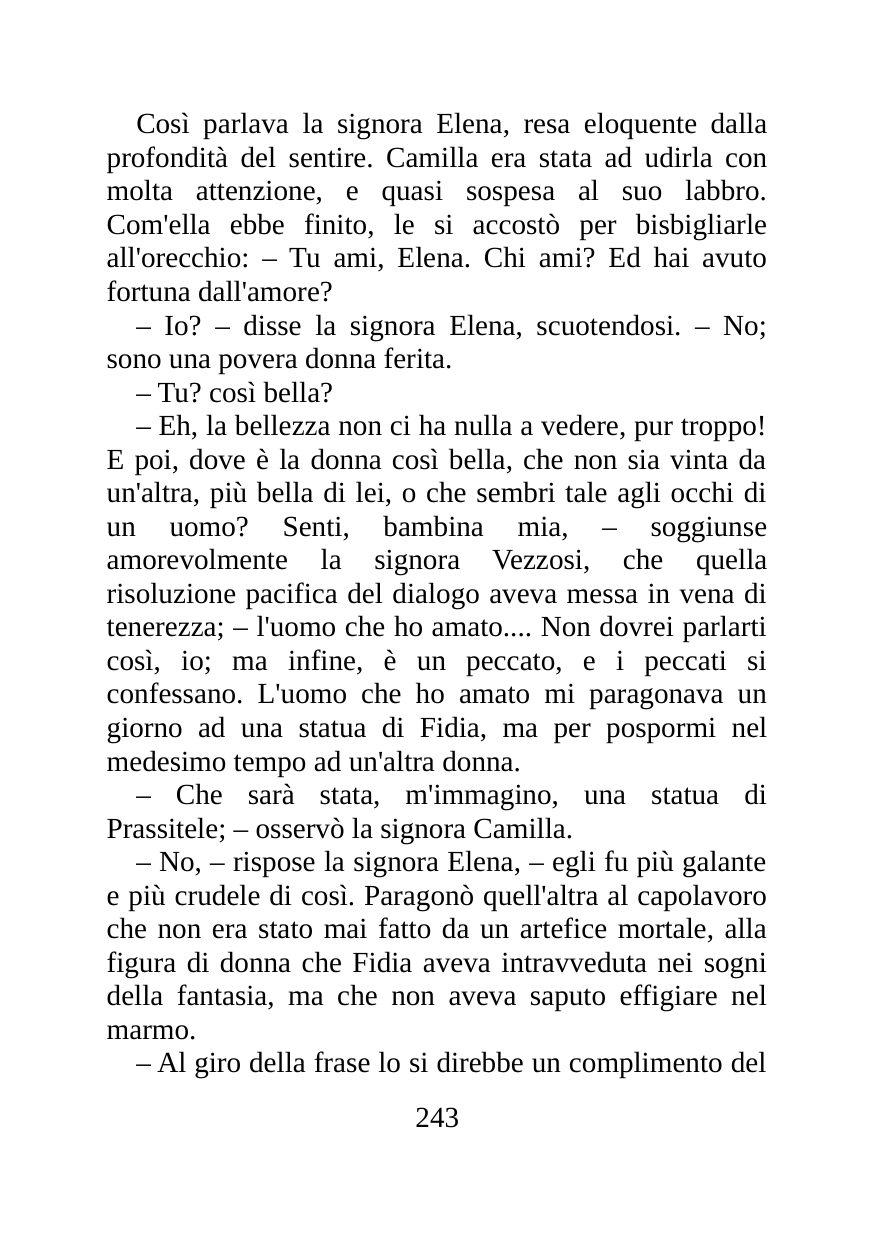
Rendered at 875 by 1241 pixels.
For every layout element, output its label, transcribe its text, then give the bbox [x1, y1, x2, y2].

text Così parlava la signora Elena, resa eloquente dalla profondità del sentire. Camilla era stata ad udirla con molta attenzione, e quasi sospesa al suo labbro. Com'ella ebbe finito, le si accostò per bisbigliarle all'orecchio: ‒ Tu ami, Elena. Chi ami? Ed hai avuto fortuna dall'amore? [106, 106, 768, 308]
text ‒ Eh, la bellezza non ci ha nulla a vedere, pur troppo! E poi, dove è la donna così bella, che non sia vinta da un'altra, più bella di lei, o che sembri tale agli occhi di un uomo? Senti, bambina mia, ‒ soggiunse amorevolmente la signora Vezzosi, che quella risoluzione pacifica del dialogo aveva messa in vena di tenerezza; ‒ l'uomo che ho amato.... Non dovrei parlarti così, io; ma infine, è un peccato, e i peccati si confessano. L'uomo che ho amato mi paragonava un giorno ad una statua di Fidia, ma per pospormi nel medesimo tempo ad un'altra donna. [106, 408, 768, 777]
text ‒ Tu? così bella? [106, 375, 768, 408]
text ‒ Che sarà stata, m'immagino, una statua di Prassitele; ‒ osservò la signora Camilla. [106, 777, 768, 844]
text ‒ Al giro della frase lo si direbbe un complimento del [106, 1046, 768, 1079]
text ‒ Io? ‒ disse la signora Elena, scuotendosi. ‒ No; sono una povera donna ferita. [106, 308, 768, 375]
text ‒ No, ‒ rispose la signora Elena, ‒ egli fu più galante e più crudele di così. Paragonò quell'altra al capolavoro che non era stato mai fatto da un artefice mortale, alla figura di donna che Fidia aveva intravveduta nei sogni della fantasia, ma che non aveva saputo effigiare nel marmo. [106, 844, 768, 1046]
